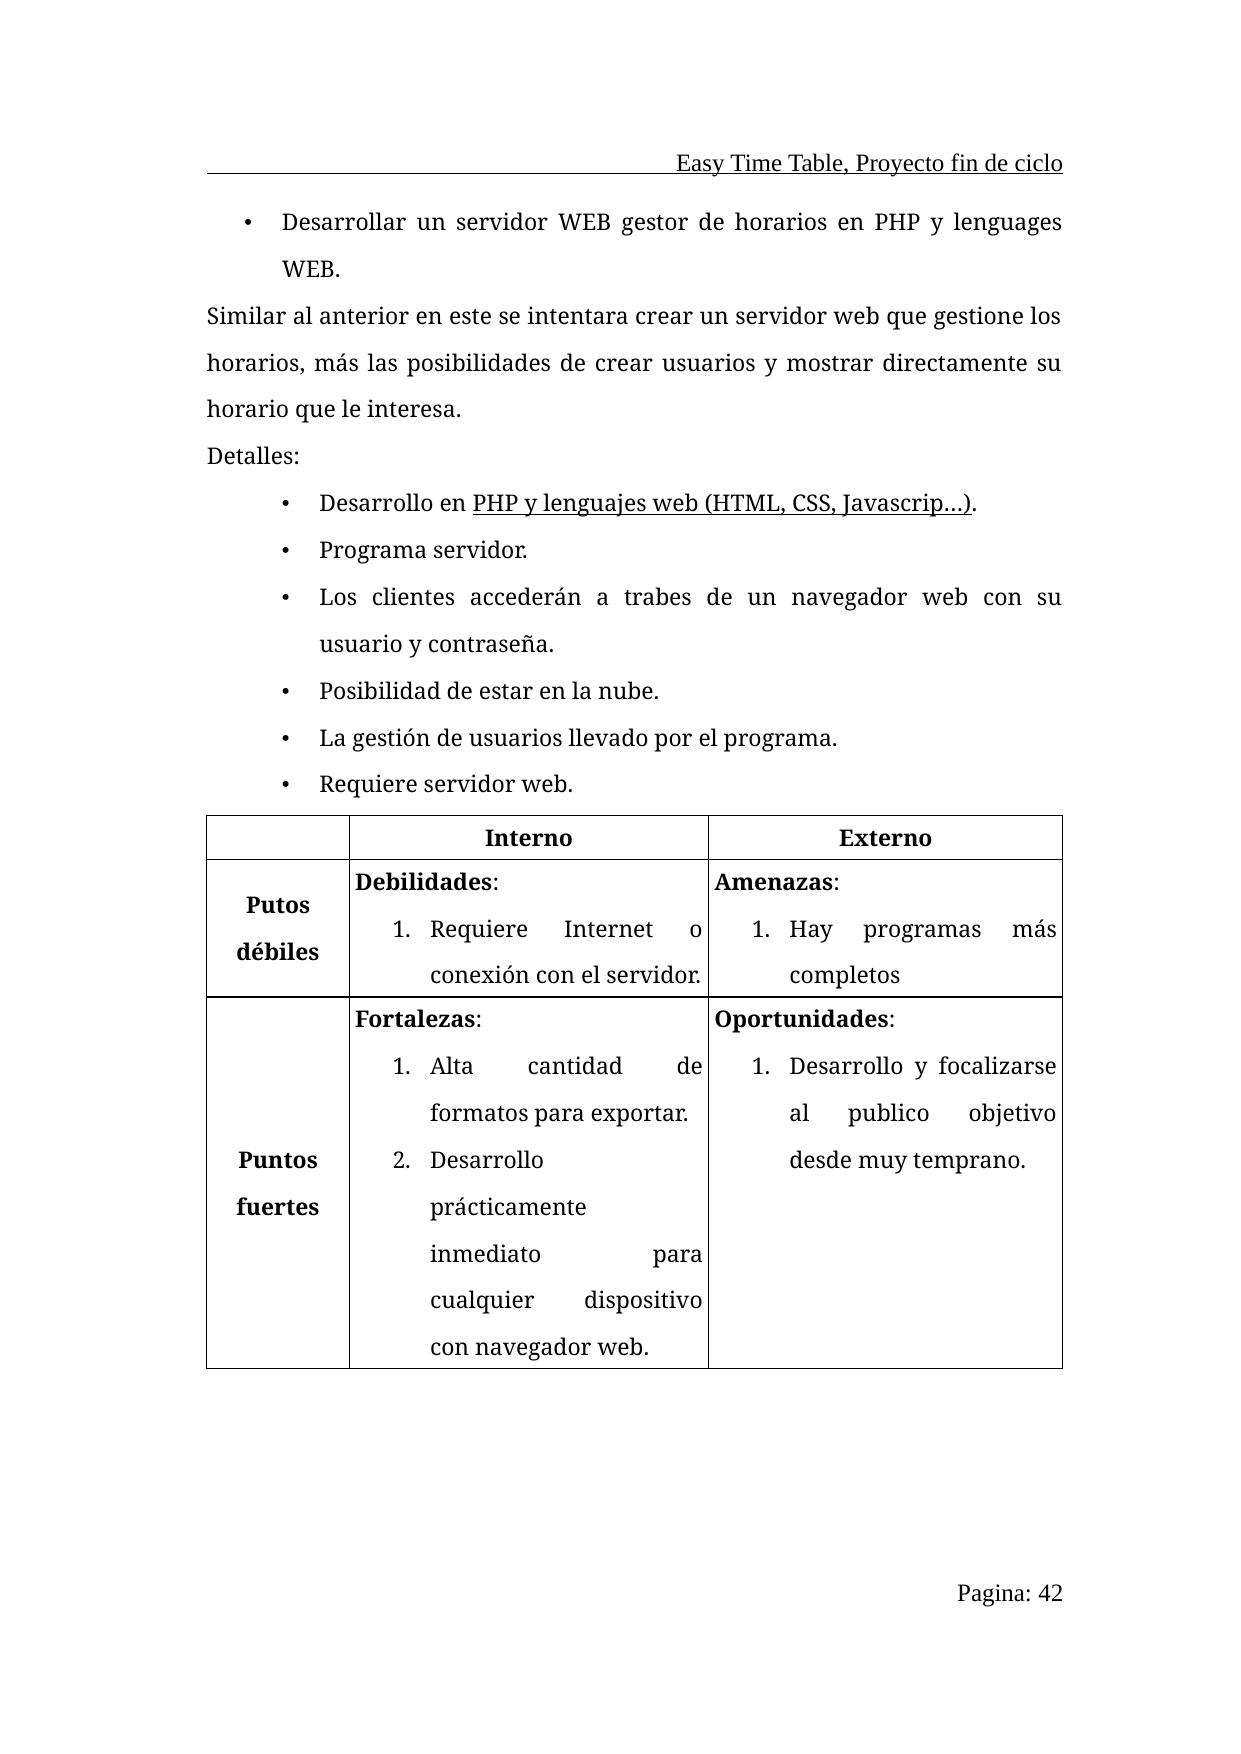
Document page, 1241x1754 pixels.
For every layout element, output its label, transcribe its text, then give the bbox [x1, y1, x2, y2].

list La gestión de usuarios llevado por el programa. [282, 721, 1063, 753]
text Similar al anterior en este se intentara crear un servidor web que gestione los horarios, más las posibilidades de crear usuarios y mostrar directamente su horario que le interesa. [207, 299, 1063, 424]
table_cell Puntos fuertes [207, 998, 349, 1368]
table_cell Putos débiles [207, 860, 349, 996]
list Los clientes accederán a trabes de un navegador web con su usuario y contraseña. [282, 581, 1063, 659]
table_header Interno [350, 816, 708, 859]
table_header [207, 816, 349, 859]
list Desarrollo en PHP y lenguajes web (HTML, CSS, Javascrip…). [282, 487, 1063, 518]
list Programa servidor. [282, 534, 1063, 565]
table_cell Oportunidades: Desarrollo y focalizarse al publico objetivo desde muy temprano. [709, 998, 1062, 1368]
table_cell Amenazas: Hay programas más completos [709, 860, 1062, 996]
list Desarrollar un servidor WEB gestor de horarios en PHP y lenguages WEB. [244, 206, 1063, 284]
table_cell Fortalezas: Alta cantidad de formatos para exportar. Desarrollo prácticamente inmediato para cualquier dispositivo con navegador web. [350, 998, 708, 1368]
list Requiere servidor web. [282, 768, 1063, 799]
table_header Externo [709, 816, 1062, 859]
text Detalles: [207, 440, 1063, 471]
table_cell Debilidades: Requiere Internet o conexión con el servidor. [350, 860, 708, 996]
list Posibilidad de estar en la nube. [282, 674, 1063, 706]
